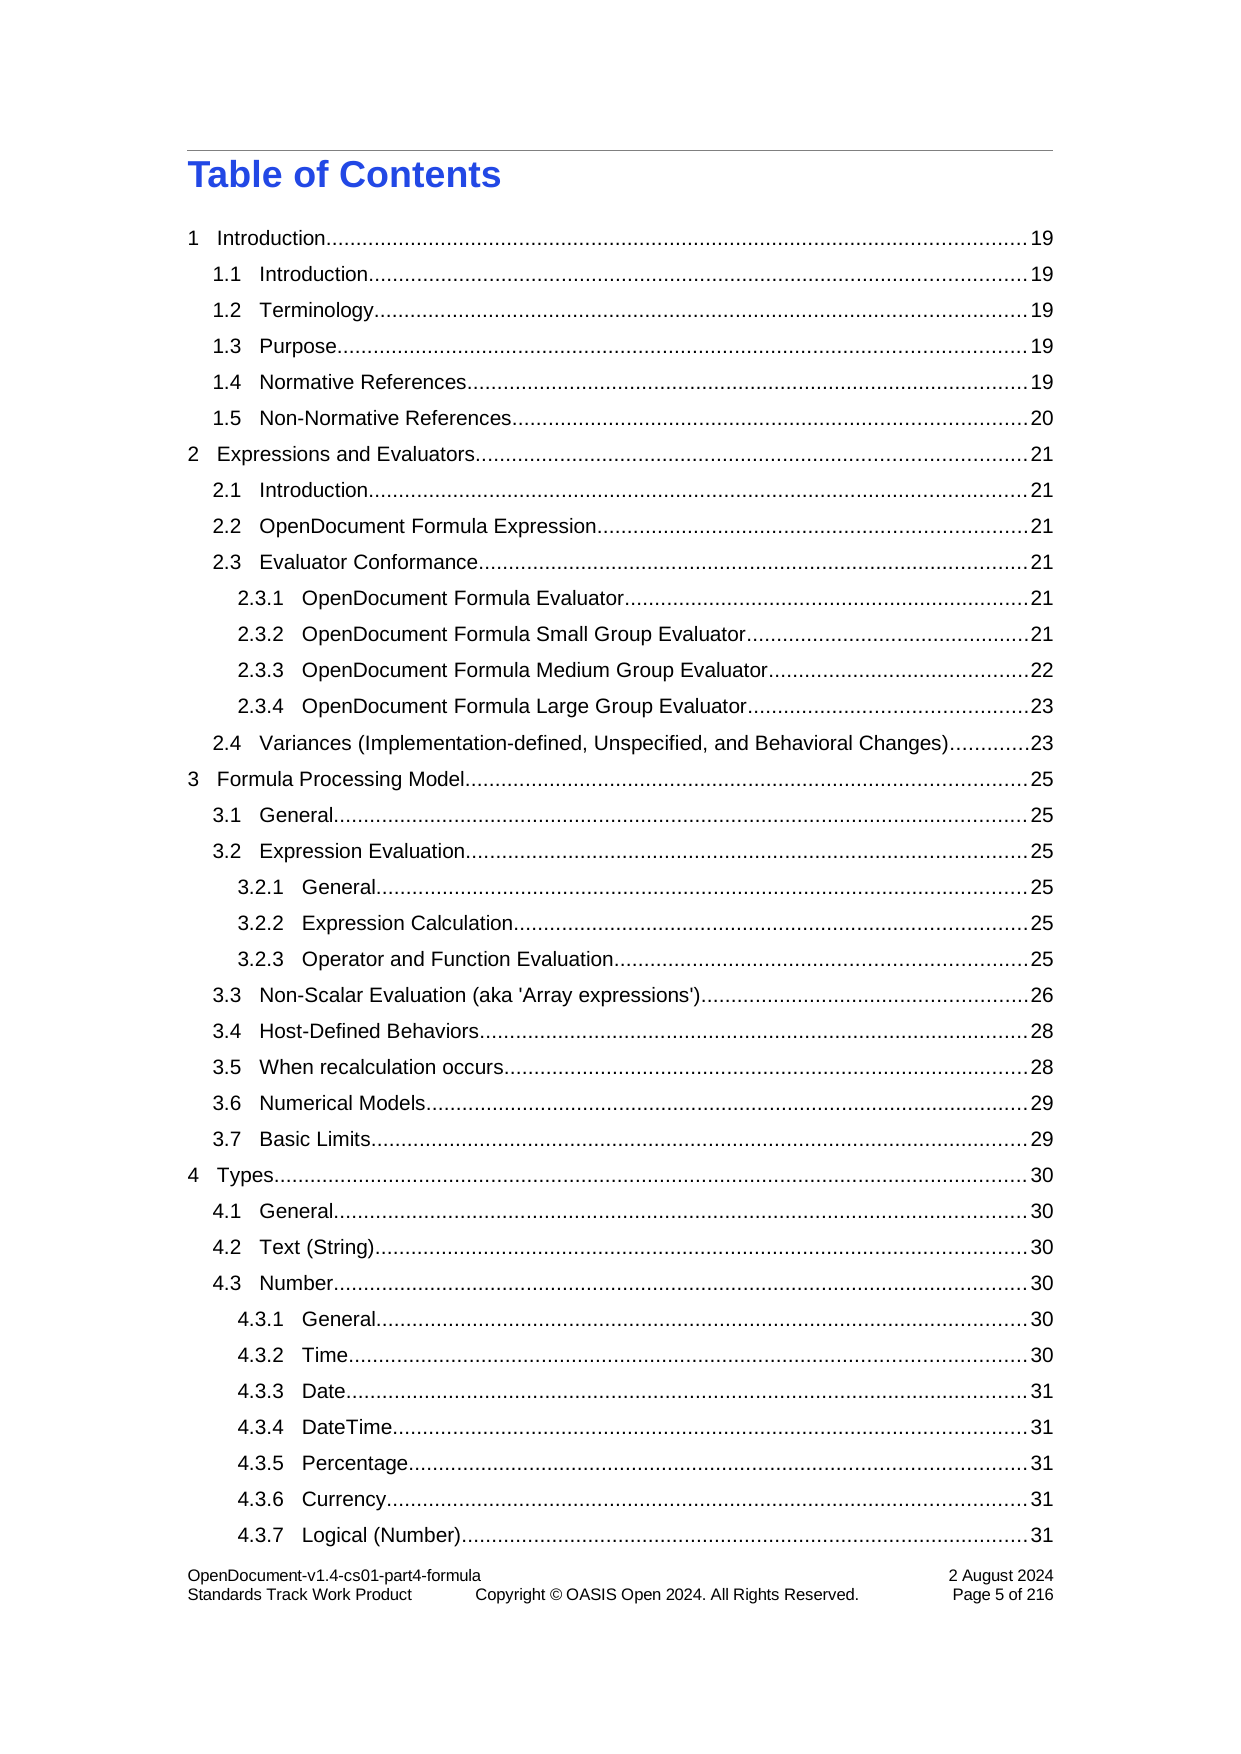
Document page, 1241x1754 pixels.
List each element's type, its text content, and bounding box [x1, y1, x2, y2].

text 1.2 Terminology 19 [212, 298, 1053, 322]
text 4.3.2 Time 30 [237, 1344, 1053, 1367]
text 1 Introduction 19 [187, 226, 1053, 250]
text 4.3.5 Percentage 31 [237, 1452, 1053, 1475]
text 3.4 Host-Defined Behaviors 28 [212, 1019, 1053, 1043]
text 3.5 When recalculation occurs 28 [212, 1055, 1053, 1079]
text 4.3.3 Date 31 [237, 1380, 1053, 1403]
text 2.3 Evaluator Conformance 21 [212, 551, 1053, 574]
text 1.1 Introduction 19 [212, 262, 1053, 286]
text 4.3.7 Logical (Number) 31 [237, 1524, 1053, 1547]
text 3.7 Basic Limits 29 [212, 1127, 1053, 1151]
text 4 Types 30 [187, 1163, 1053, 1187]
text 3.2.3 Operator and Function Evaluation 25 [237, 947, 1053, 971]
text 3.2.1 General 25 [237, 875, 1053, 899]
text 4.3.6 Currency 31 [237, 1488, 1053, 1511]
text 2.3.4 OpenDocument Formula Large Group Evaluator 23 [237, 695, 1053, 718]
text 3.2 Expression Evaluation 25 [212, 839, 1053, 863]
text 2.3.2 OpenDocument Formula Small Group Evaluator 21 [237, 623, 1053, 646]
text 2.1 Introduction 21 [212, 479, 1053, 502]
text 4.2 Text (String) 30 [212, 1236, 1053, 1259]
text 3.6 Numerical Models 29 [212, 1091, 1053, 1115]
subtitle Table of Contents [187, 151, 1053, 195]
text 1.5 Non-Normative References 20 [212, 407, 1053, 430]
text 3 Formula Processing Model 25 [187, 767, 1053, 791]
text 2 Expressions and Evaluators 21 [187, 443, 1053, 466]
text 4.3.1 General 30 [237, 1308, 1053, 1331]
text 2.3.1 OpenDocument Formula Evaluator 21 [237, 587, 1053, 610]
text 1.4 Normative References 19 [212, 371, 1053, 394]
text 2.2 OpenDocument Formula Expression 21 [212, 515, 1053, 538]
text 2.3.3 OpenDocument Formula Medium Group Evaluator 22 [237, 659, 1053, 682]
text 4.3.4 DateTime 31 [237, 1416, 1053, 1439]
text 2.4 Variances (Implementation-defined, Unspecified, and Behavioral Changes) 23 [212, 731, 1053, 754]
text 1.3 Purpose 19 [212, 334, 1053, 358]
text 4.3 Number 30 [212, 1272, 1053, 1295]
text 3.2.2 Expression Calculation 25 [237, 911, 1053, 935]
text 4.1 General 30 [212, 1199, 1053, 1223]
text 3.3 Non-Scalar Evaluation (aka 'Array expressions') 26 [212, 983, 1053, 1007]
text 3.1 General 25 [212, 803, 1053, 827]
